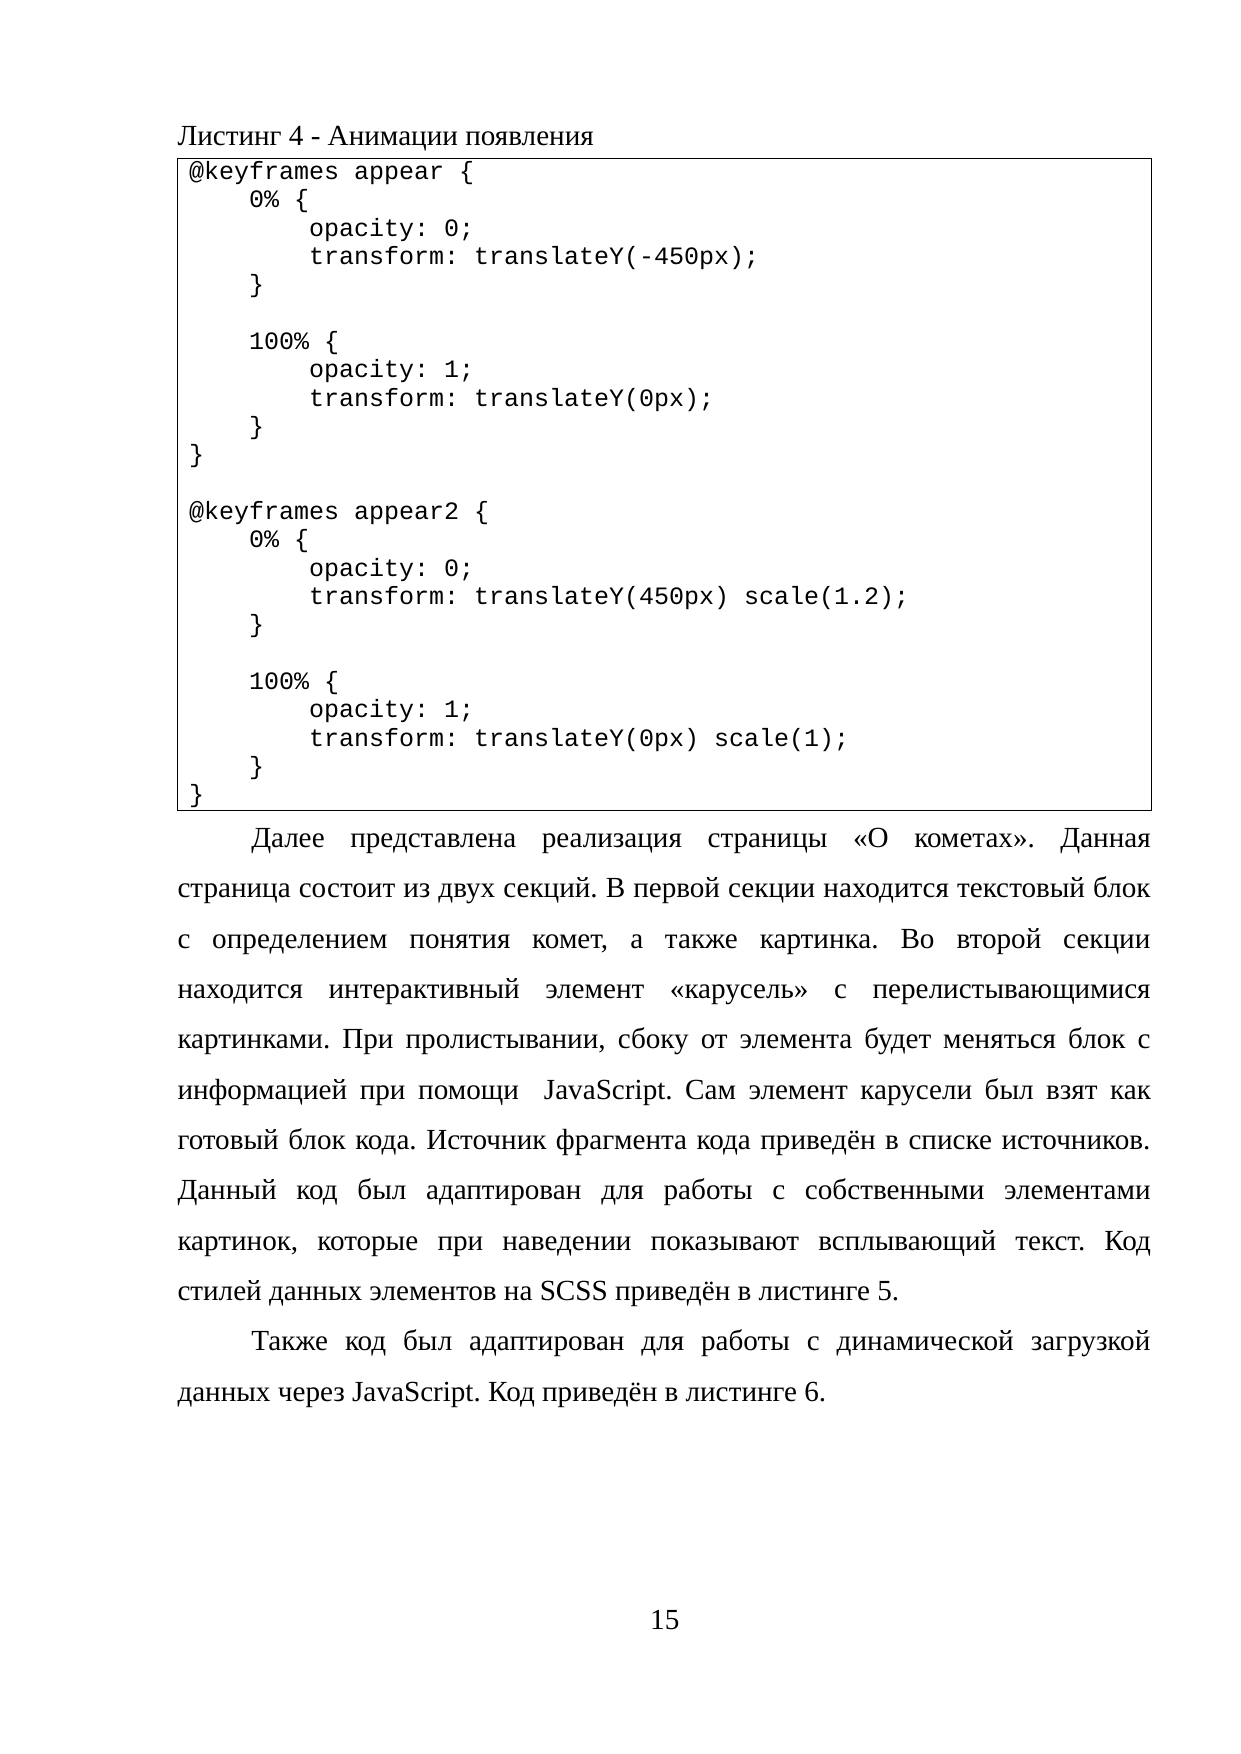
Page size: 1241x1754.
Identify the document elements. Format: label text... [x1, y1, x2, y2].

table_header @keyframes appear { 0% { opacity: 0; transform: translateY(-450px); } 100% { opacity: 1; transform: translateY(0px); } } @keyframes appear2 { 0% { opacity: 0; transform: translateY(450px) scale(1.2); } 100% { opacity: 1; transform: translateY(0px) scale(1); } } [178, 159, 1151, 810]
text Далее представлена реализация страницы «О кометах». Данная страница состоит из двух секций. В первой секции находится текстовый блок с определением понятия комет, а также картинка. Во второй секции находится интерактивный элемент «карусель» с перелистывающимися картинками. При пролистывании, сбоку от элемента будет меняться блок с информацией при помощи JavaScript. Сам элемент карусели был взят как готовый блок кода. Источник фрагмента кода приведён в списке источников. Данный код был адаптирован для работы с собственными элементами картинок, которые при наведении показывают всплывающий текст. Код стилей данных элементов на SCSS приведён в листинге 5. [177, 820, 1152, 1307]
text Также код был адаптирован для работы с динамической загрузкой данных через JavaScript. Код приведён в листинге 6. [177, 1323, 1152, 1407]
text Листинг 4 - Анимации появления [177, 118, 1152, 152]
